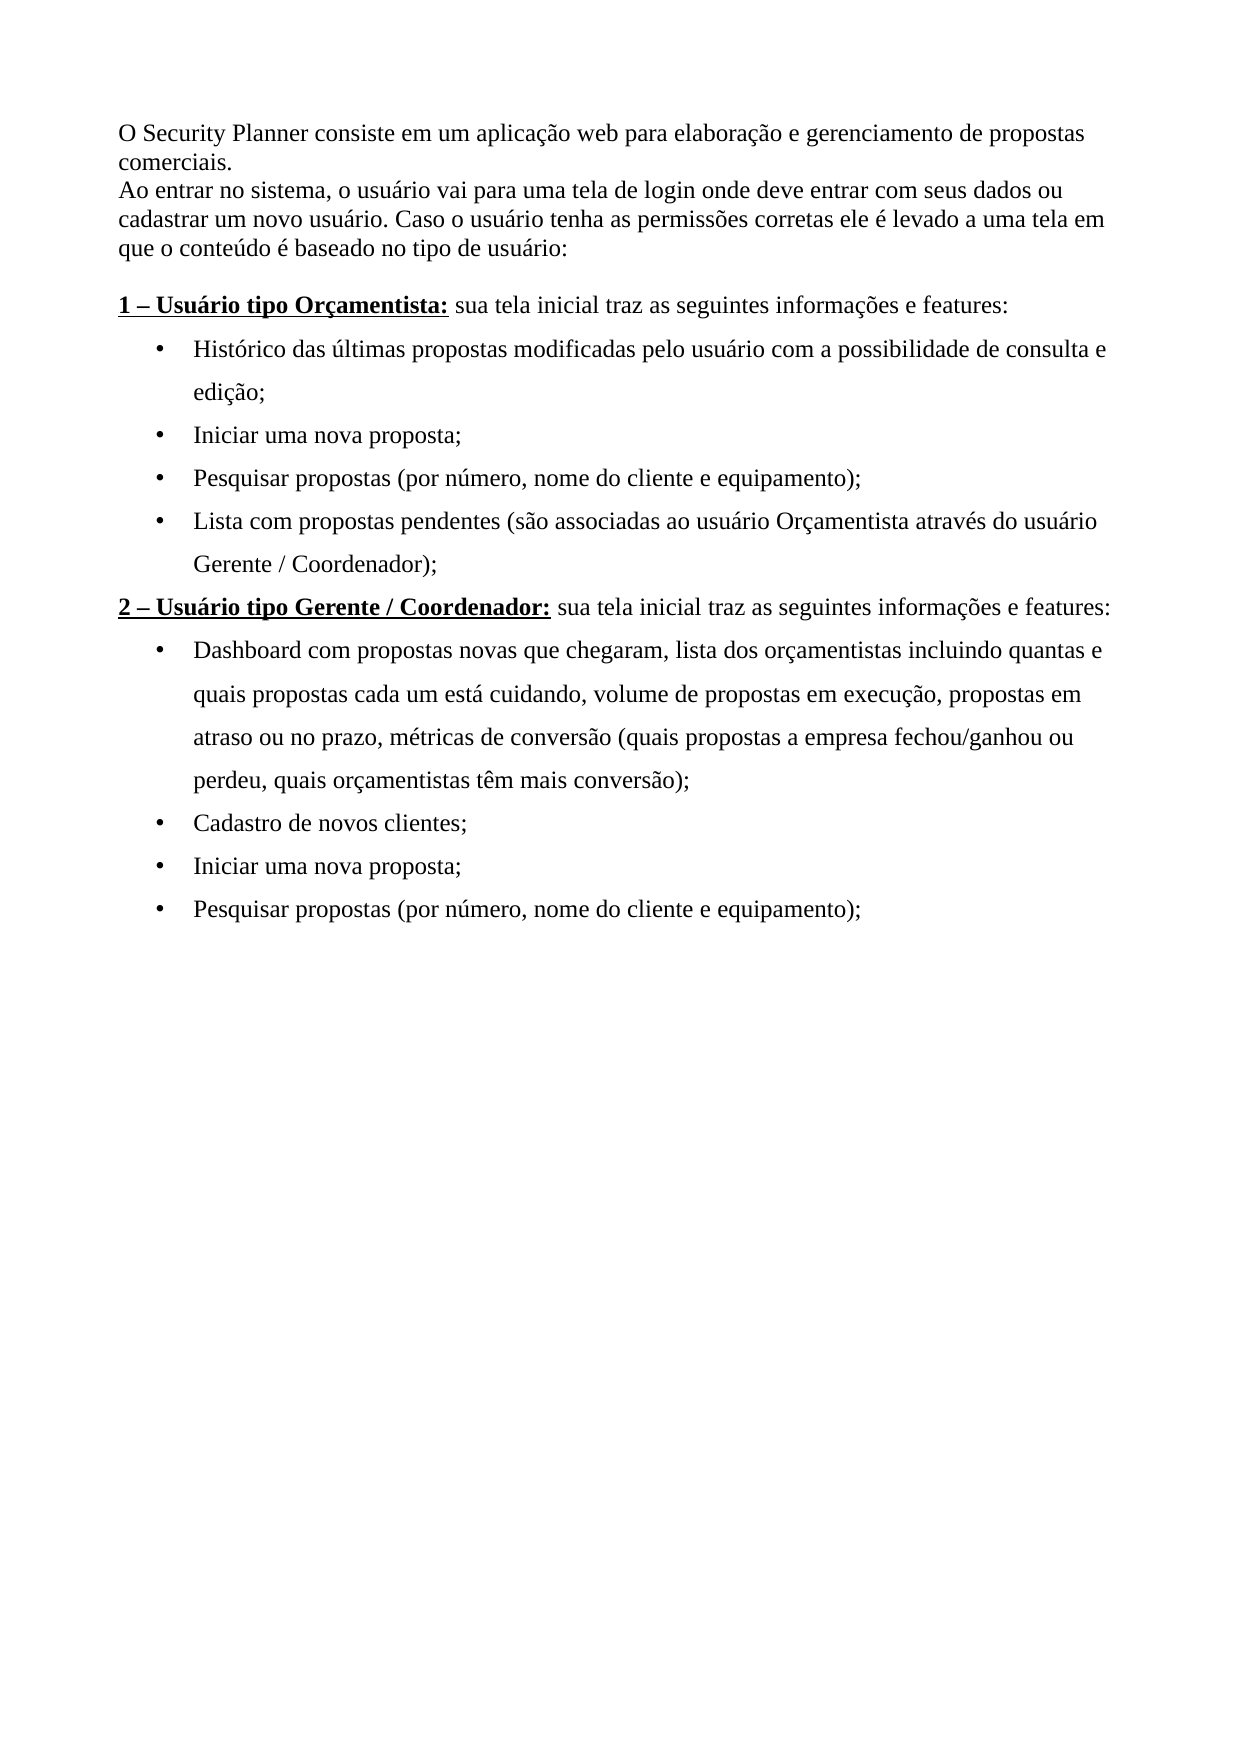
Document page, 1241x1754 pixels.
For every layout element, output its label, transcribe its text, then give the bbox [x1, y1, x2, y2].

list Iniciar uma nova proposta; [156, 420, 1122, 449]
list Histórico das últimas propostas modificadas pelo usuário com a possibilidade de consulta e edição; [156, 334, 1122, 406]
list Dashboard com propostas novas que chegaram, lista dos orçamentistas incluindo quantas e quais propostas cada um está cuidando, volume de propostas em execução, propostas em atraso ou no prazo, métricas de conversão (quais propostas a empresa fechou/ganhou ou perdeu, quais orçamentistas têm mais conversão); [156, 636, 1122, 794]
text Ao entrar no sistema, o usuário vai para uma tela de login onde deve entrar com seus dados ou cadastrar um novo usuário. Caso o usuário tenha as permissões corretas ele é levado a uma tela em que o conteúdo é baseado no tipo de usuário: [118, 176, 1122, 262]
text 1 – Usuário tipo Orçamentista: sua tela inicial traz as seguintes informações e features: [118, 291, 1122, 319]
text 2 – Usuário tipo Gerente / Coordenador: sua tela inicial traz as seguintes informações e features: [118, 592, 1122, 621]
list Iniciar uma nova proposta; [156, 851, 1122, 880]
list Lista com propostas pendentes (são associadas ao usuário Orçamentista através do usuário Gerente / Coordenador); [156, 506, 1122, 578]
list Pesquisar propostas (por número, nome do cliente e equipamento); [156, 894, 1122, 923]
text O Security Planner consiste em um aplicação web para elaboração e gerenciamento de propostas comerciais. [118, 118, 1122, 176]
list Cadastro de novos clientes; [156, 808, 1122, 837]
list Pesquisar propostas (por número, nome do cliente e equipamento); [156, 463, 1122, 492]
